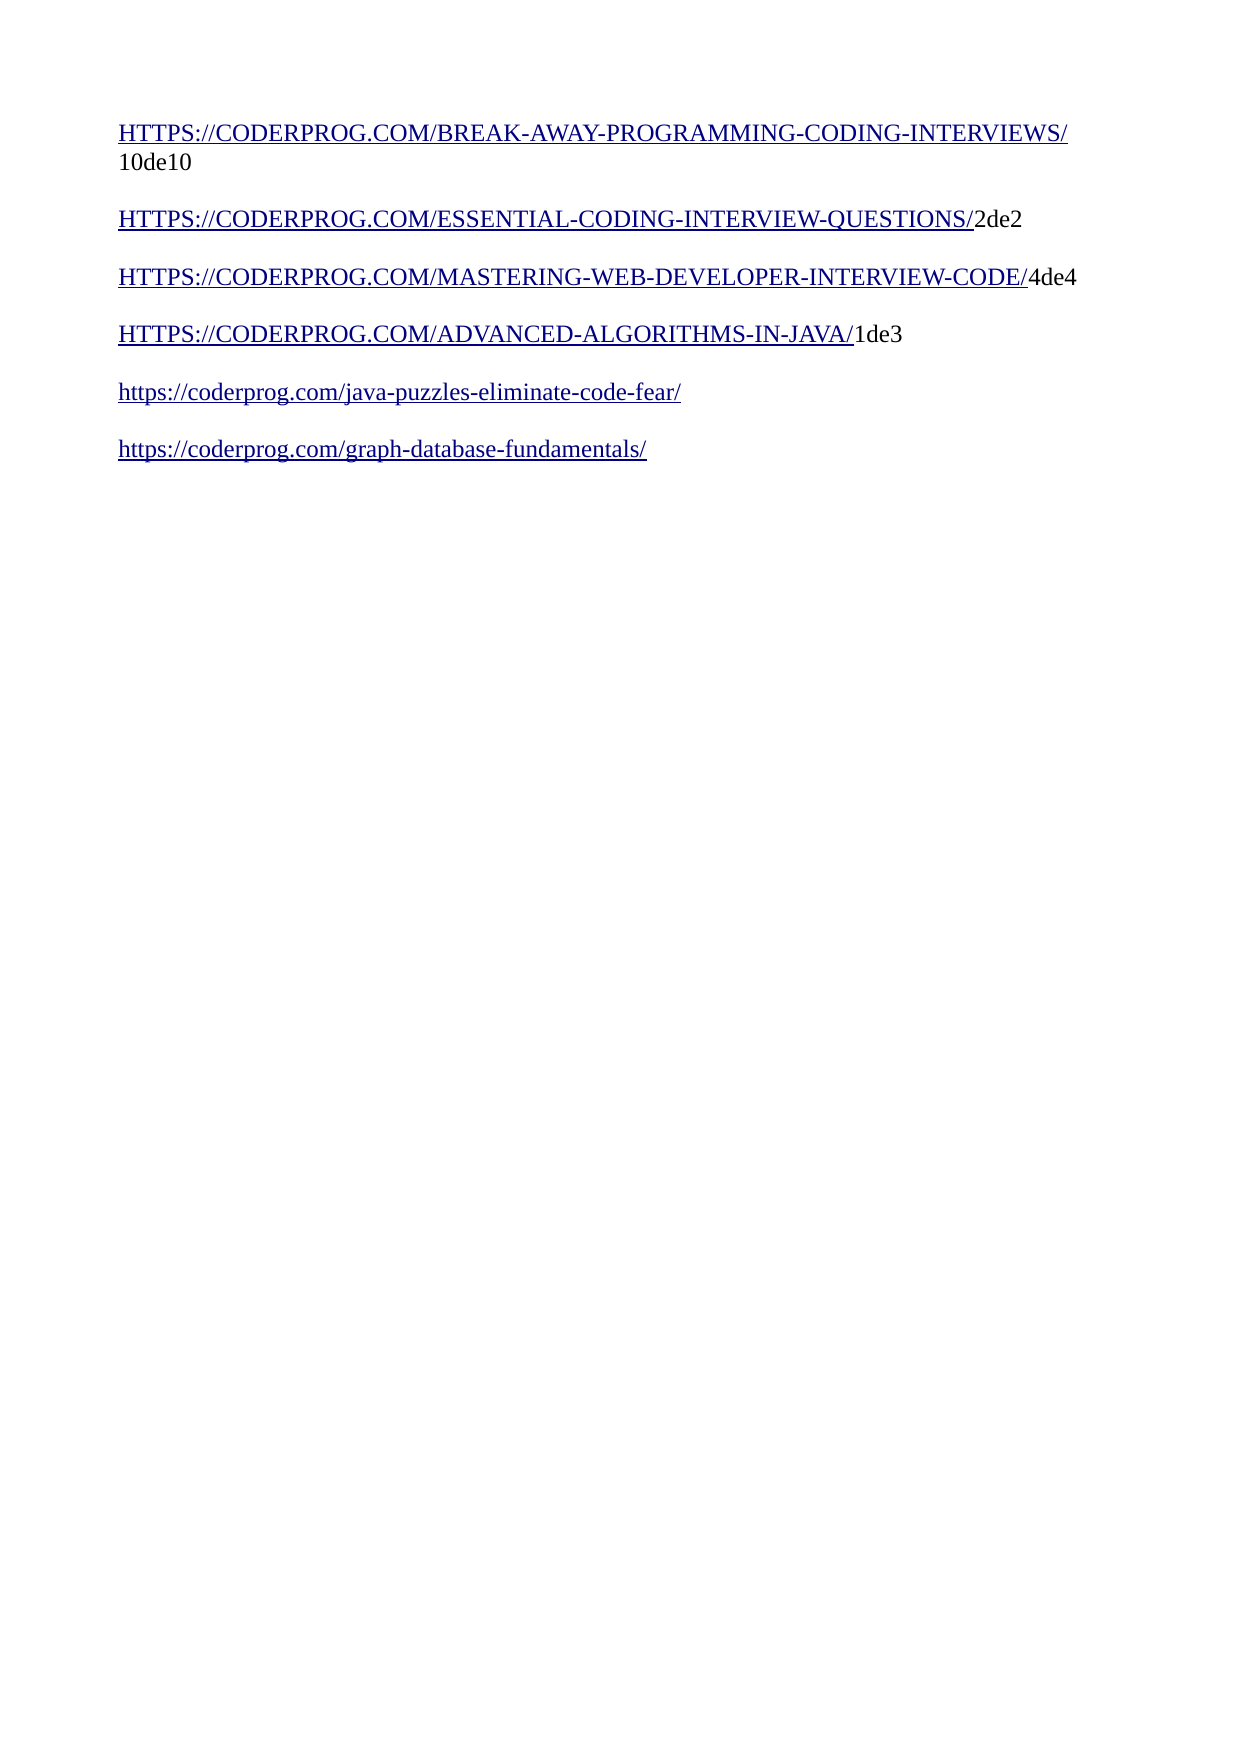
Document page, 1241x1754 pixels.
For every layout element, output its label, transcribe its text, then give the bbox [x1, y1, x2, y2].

text HTTPS://CODERPROG.COM/MASTERING-WEB-DEVELOPER-INTERVIEW-CODE/4de4 [118, 262, 1122, 291]
text https://coderprog.com/java-puzzles-eliminate-code-fear/ [118, 377, 1122, 406]
text https://coderprog.com/graph-database-fundamentals/ [118, 434, 1122, 463]
text HTTPS://CODERPROG.COM/ADVANCED-ALGORITHMS-IN-JAVA/1de3 [118, 319, 1122, 348]
text HTTPS://CODERPROG.COM/BREAK-AWAY-PROGRAMMING-CODING-INTERVIEWS/10de10 [118, 118, 1122, 176]
text HTTPS://CODERPROG.COM/ESSENTIAL-CODING-INTERVIEW-QUESTIONS/2de2 [118, 204, 1122, 233]
